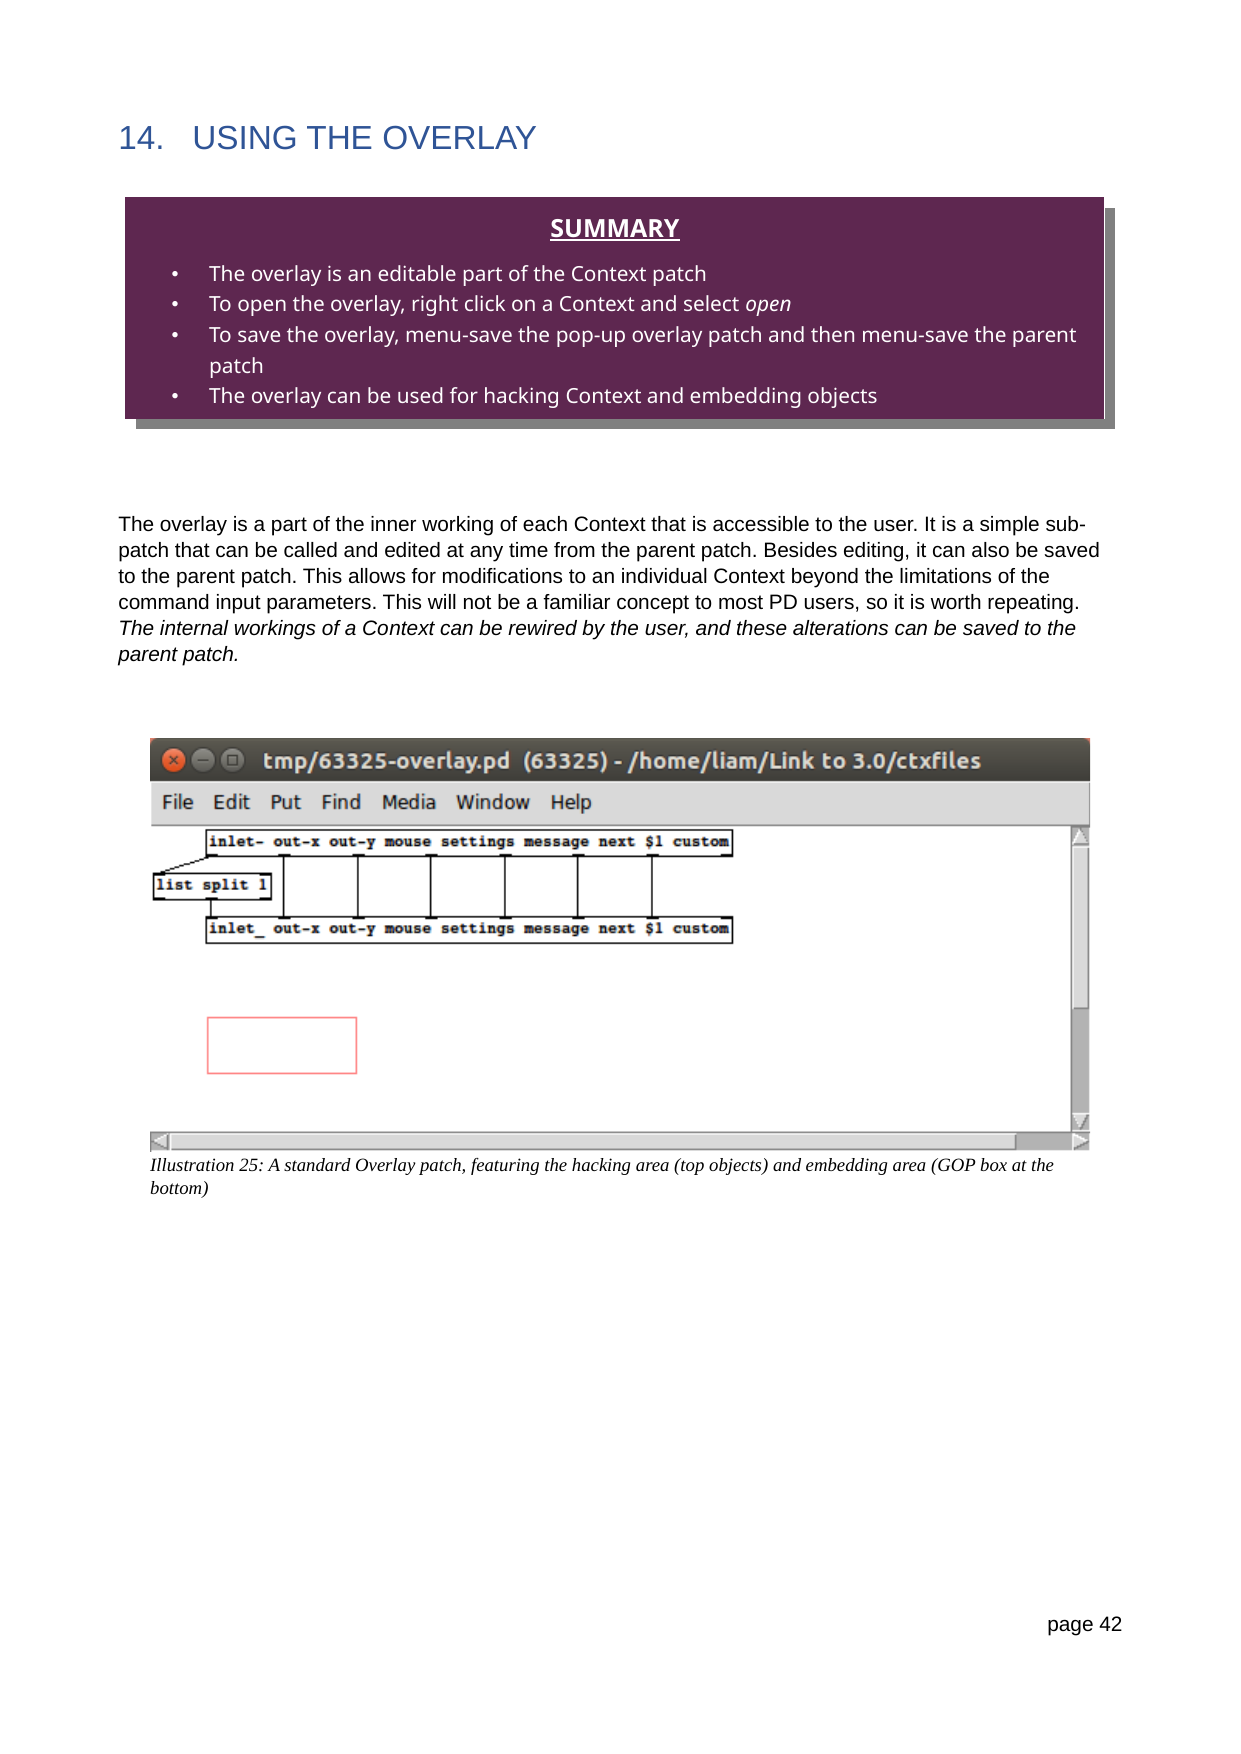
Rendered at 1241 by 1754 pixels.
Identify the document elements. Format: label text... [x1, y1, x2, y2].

picture [150, 738, 1091, 1152]
list The overlay is an editable part of the Context patch [171, 259, 1096, 287]
text Illustration 25: A standard Overlay patch, featuring the hacking area (top objects) and embedding area (GOP box at the bottom) [150, 1152, 1090, 1198]
text The overlay is a part of the inner working of each Context that is accessible to the user. It is a simple sub-patch that can be called and edited at any time from the parent patch. Besides editing, it can also be saved to the parent patch. This allows for modifications to an individual Context beyond the limitations of the command input parameters. This will not be a familiar concept to most PD users, so it is worth repeating. The internal workings of a Context can be rewired by the user, and these alterations can be saved to the parent patch. [118, 512, 1122, 665]
subtitle USING THE OVERLAY [118, 118, 1122, 157]
list The overlay can be used for hacking Context and embedding objects [171, 381, 1096, 410]
list To open the overlay, right click on a Context and select open [171, 289, 1096, 318]
subtitle SUMMARY [134, 210, 1096, 244]
list To save the overlay, menu-save the pop-up overlay patch and then menu-save the parent patch [171, 320, 1096, 379]
